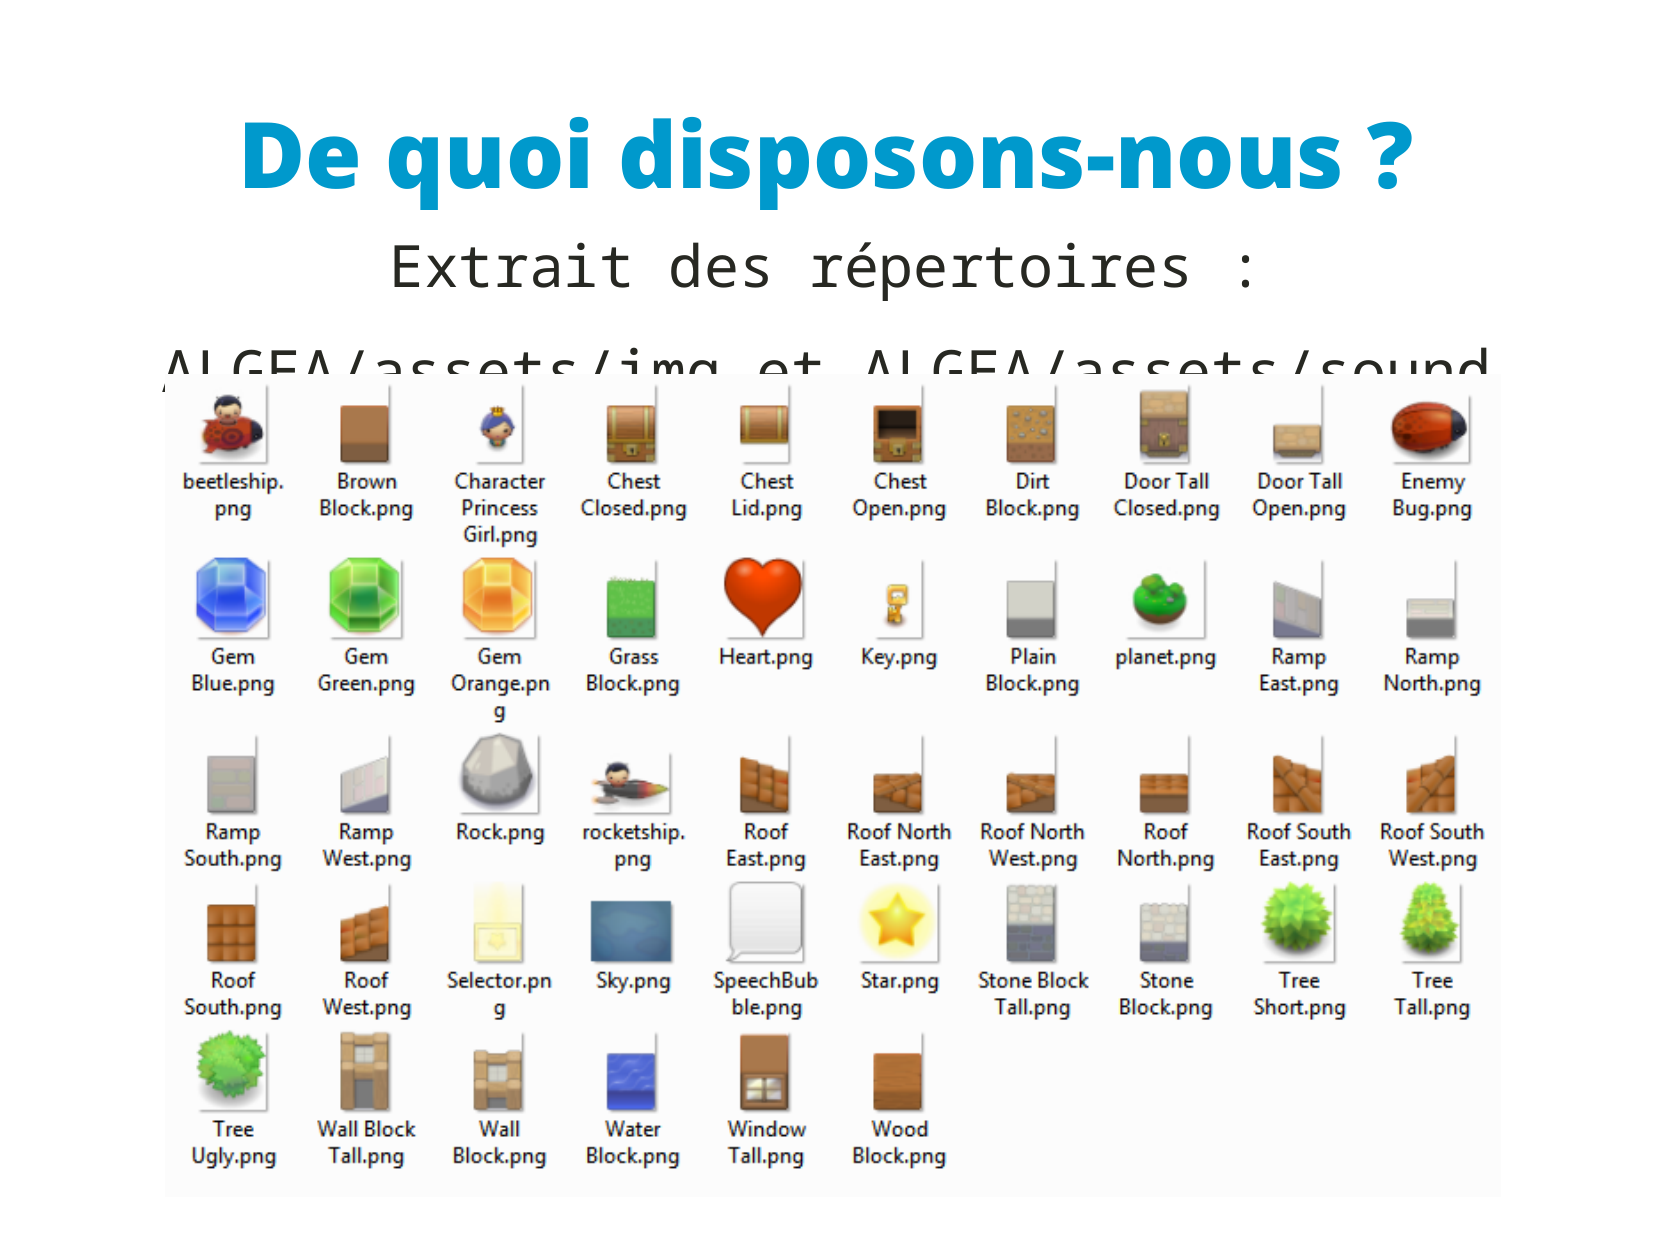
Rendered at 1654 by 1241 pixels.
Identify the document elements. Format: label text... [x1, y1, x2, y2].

picture [165, 374, 1501, 1198]
title De quoi disposons-nous ? [82, 49, 1571, 225]
list Extrait des répertoires : ALGEA/assets/img et ALGEA/assets/sound [82, 225, 1571, 1010]
